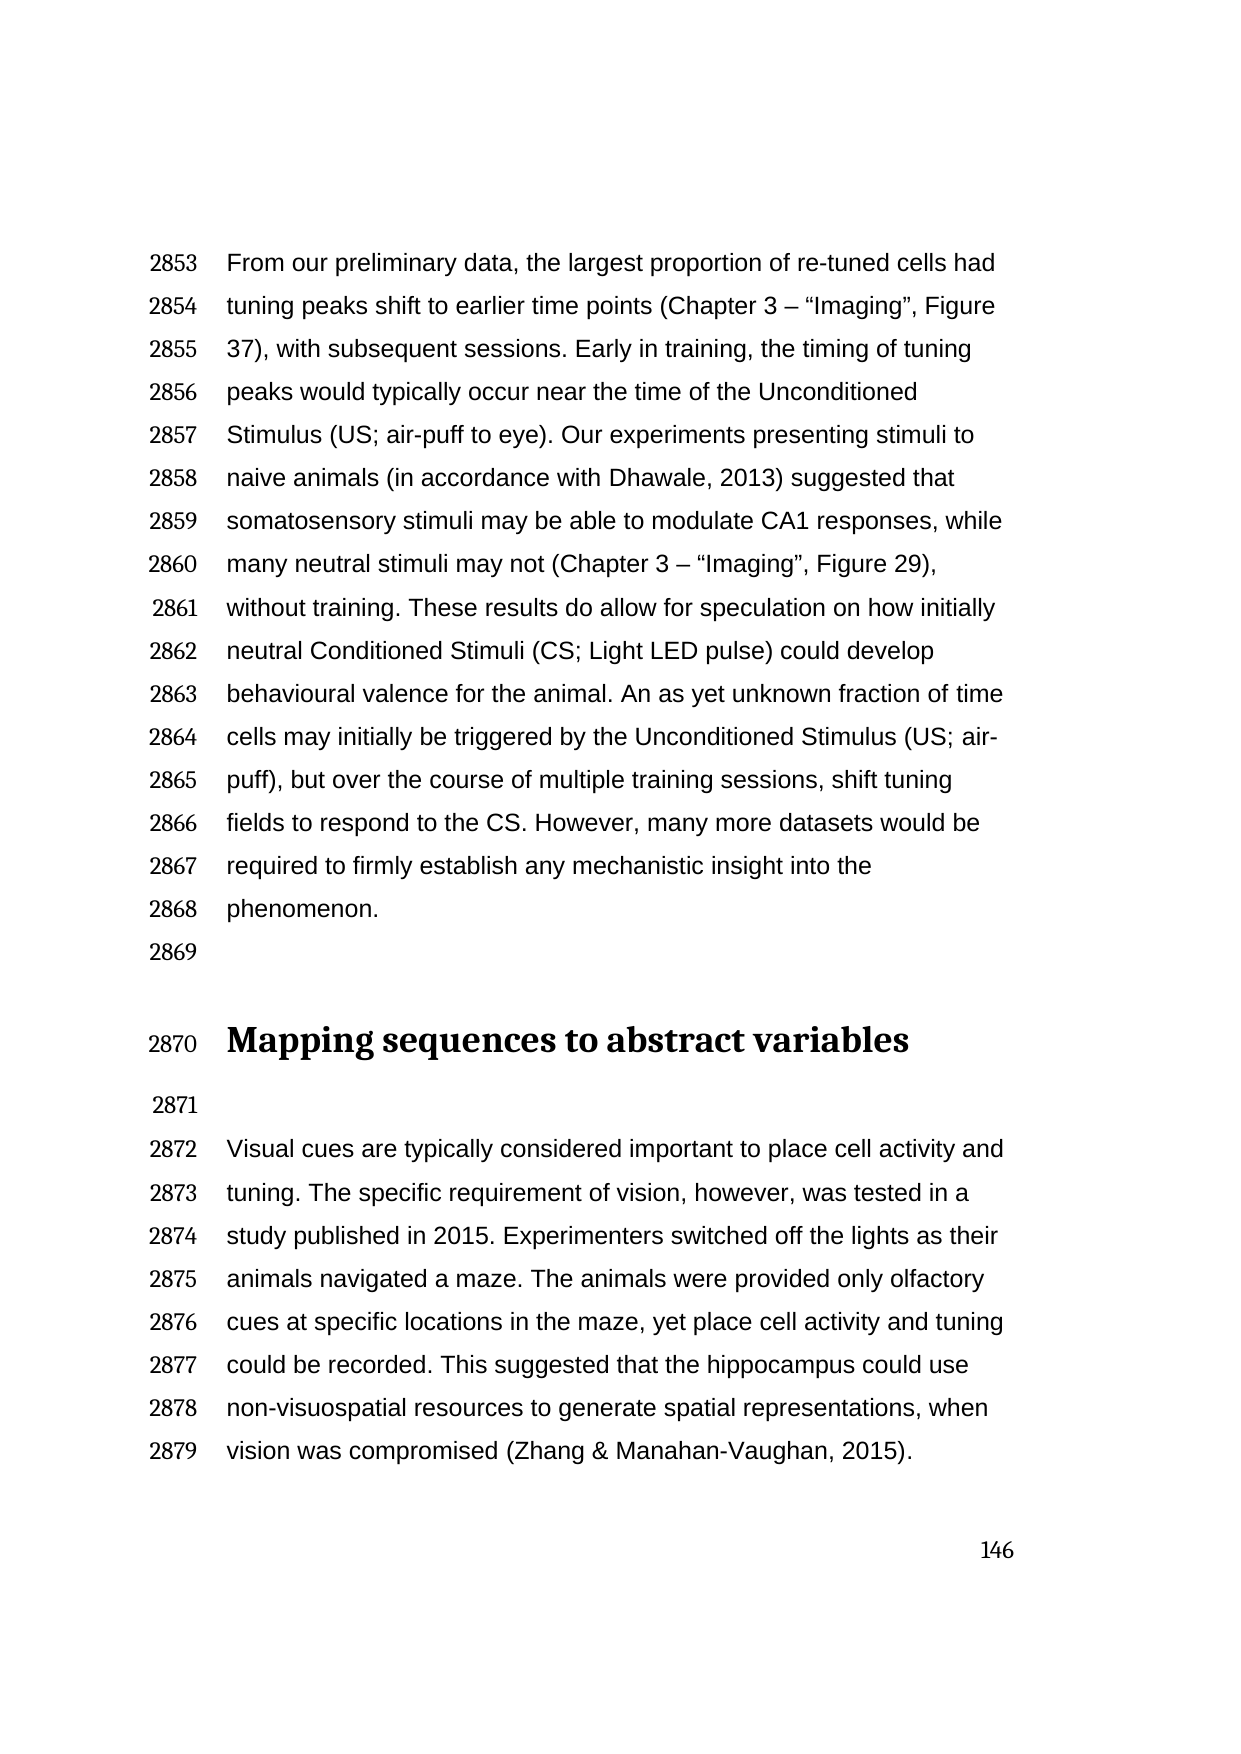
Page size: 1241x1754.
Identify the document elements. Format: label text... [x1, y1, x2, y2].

subtitle Mapping sequences to abstract variables [226, 1018, 1014, 1061]
text Visual cues are typically considered important to place cell activity and tuning. The specific requirement of vision, however, was tested in a study published in 2015. Experimenters switched off the lights as their animals navigated a maze. The animals were provided only olfactory cues at specific locations in the maze, yet place cell activity and tuning could be recorded. This suggested that the hippocampus could use non-visuospatial resources to generate spatial representations, when vision was compromised (Zhang & Manahan-Vaughan, 2015)⁠. [226, 1134, 1014, 1465]
text From our preliminary data, the largest proportion of re-tuned cells had tuning peaks shift to earlier time points (Chapter 3 – “Imaging”, Figure 37), with subsequent sessions. Early in training, the timing of tuning peaks would typically occur near the time of the Unconditioned Stimulus (US; air-puff to eye). Our experiments presenting stimuli to naive animals (in accordance with Dhawale, 2013)⁠ suggested that somatosensory stimuli may be able to modulate CA1 responses, while many neutral stimuli may not (Chapter 3 – “Imaging”, Figure 29), without training. These results do allow for speculation on how initially neutral Conditioned Stimuli (CS; Light LED pulse) could develop behavioural valence for the animal. An as yet unknown fraction of time cells may initially be triggered by the Unconditioned Stimulus (US; air-puff), but over the course of multiple training sessions, shift tuning fields to respond to the CS. However, many more datasets would be required to firmly establish any mechanistic insight into the phenomenon. [226, 248, 1014, 923]
